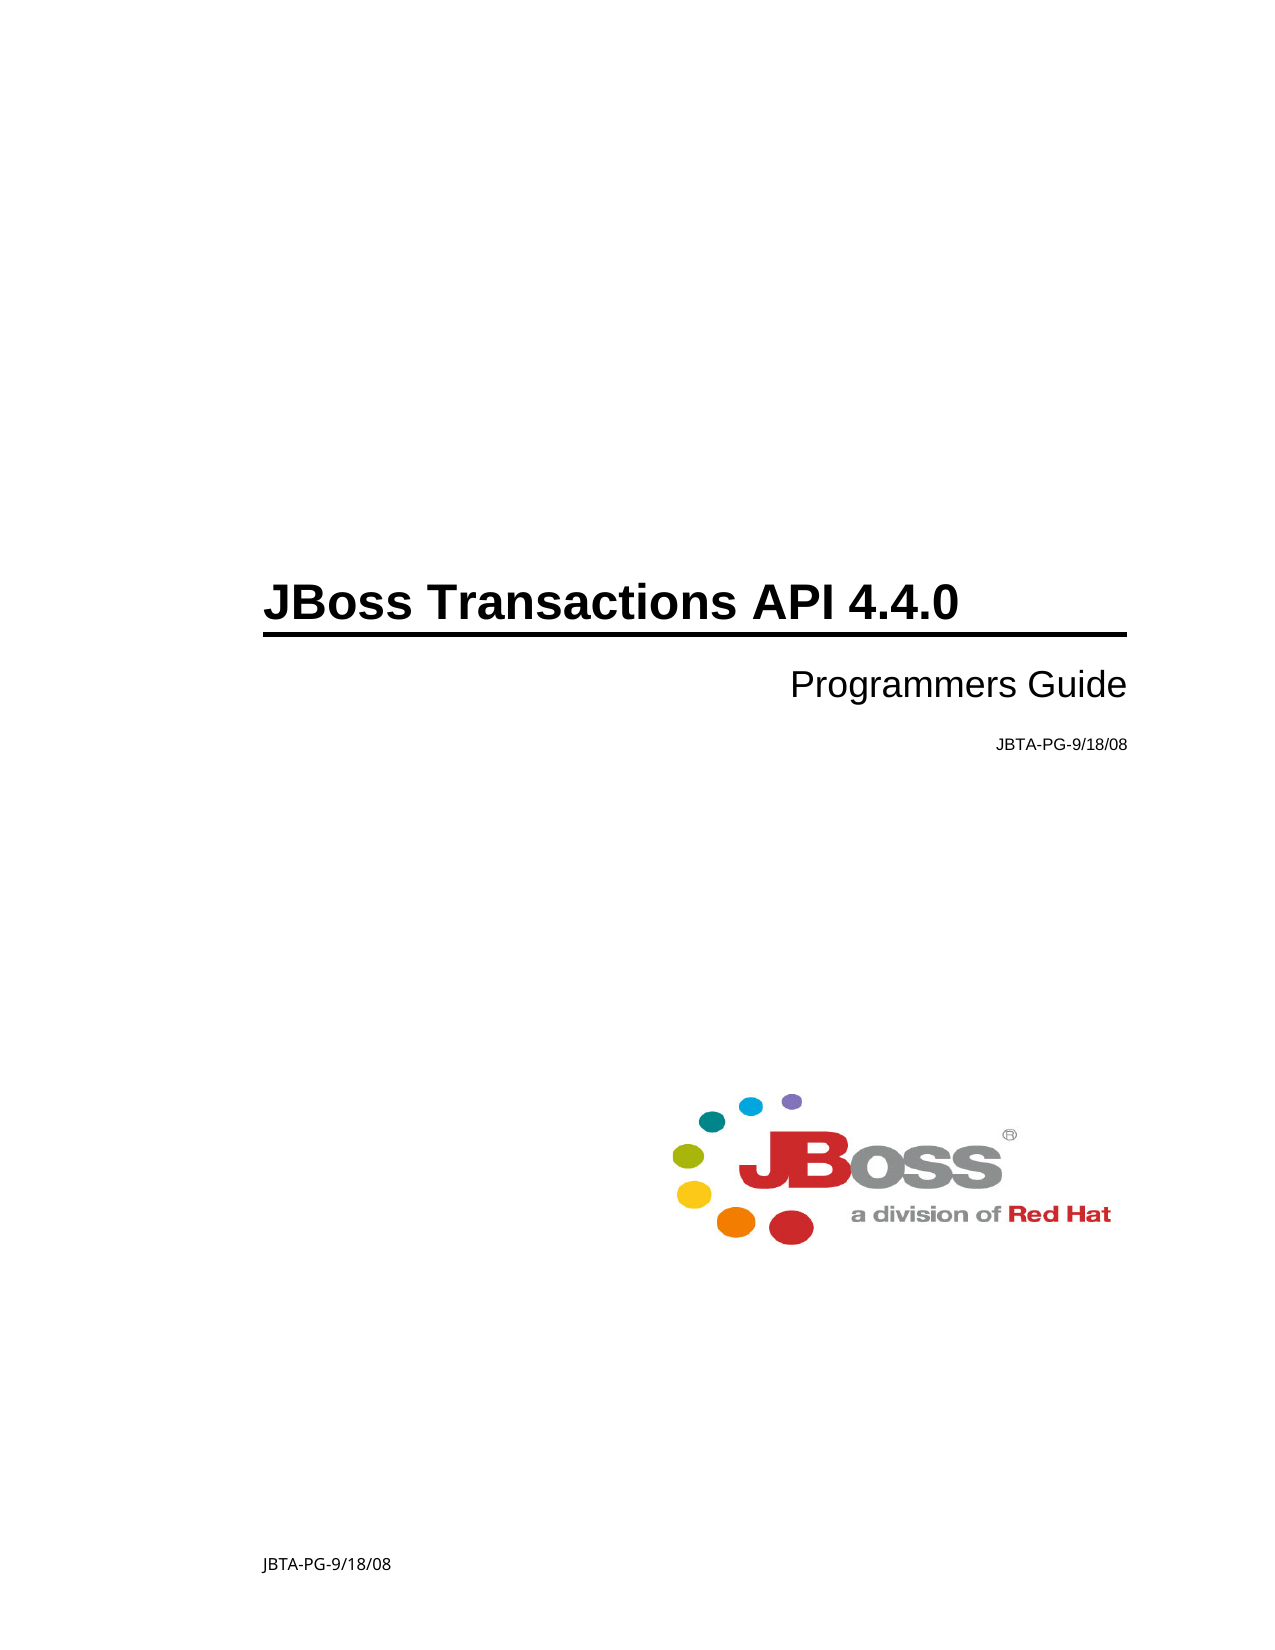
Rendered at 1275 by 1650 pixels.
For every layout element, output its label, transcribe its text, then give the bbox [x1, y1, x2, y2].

subtitle Programmers Guide [263, 662, 1127, 706]
title JBoss Transactions API 4.4.0 [263, 573, 1127, 632]
picture [672, 1094, 1111, 1245]
text JBTA-PG-9/18/08 [263, 735, 1127, 754]
